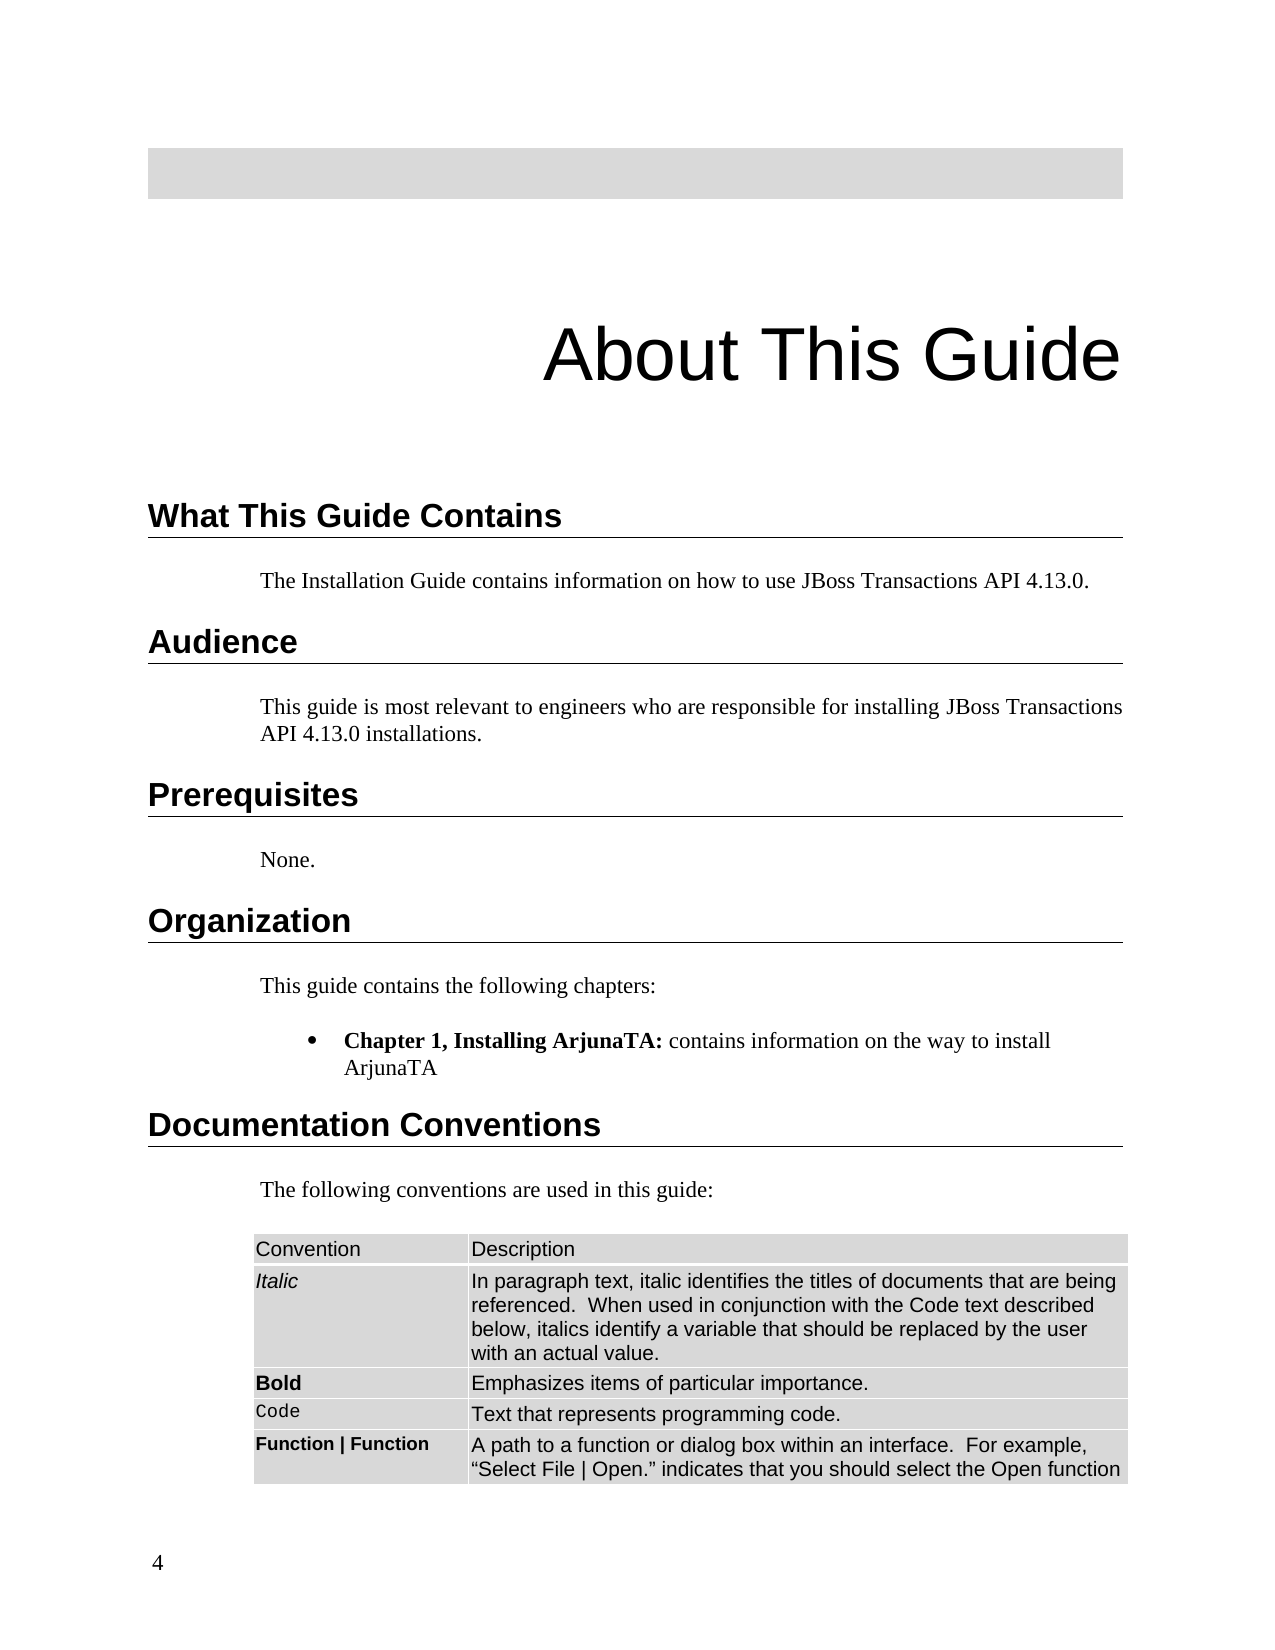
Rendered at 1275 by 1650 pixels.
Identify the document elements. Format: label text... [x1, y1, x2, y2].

subtitle Audience [148, 622, 1123, 663]
table_cell Text that represents programming code. [469, 1399, 1128, 1429]
table_header Convention [254, 1234, 468, 1263]
table_cell Italic [254, 1266, 468, 1367]
table_cell Bold [254, 1368, 468, 1398]
text The Installation Guide contains information on how to use JBoss Transactions API 4.9.0. [260, 567, 1123, 593]
list Chapter 1, Installing ArjunaTA: contains information on the way to install ArjunaTA [308, 1028, 1123, 1080]
table_cell Code [254, 1399, 468, 1429]
subtitle Documentation Conventions [148, 1105, 1123, 1146]
table_cell Emphasizes items of particular importance. [469, 1368, 1128, 1398]
text This guide is most relevant to engineers who are responsible for installing JBoss Transactions API 4.9.0 installations. [260, 693, 1123, 746]
text This guide contains the following chapters: [260, 972, 1123, 998]
title About This Guide [263, 224, 1123, 396]
table_header Description [469, 1234, 1128, 1263]
table_cell Function | Function [254, 1430, 468, 1484]
subtitle Prerequisites [148, 775, 1123, 816]
table_cell In paragraph text, italic identifies the titles of documents that are being referenced. When used in conjunction with the Code text described below, italics identify a variable that should be replaced by the user with an actual value. [469, 1266, 1128, 1367]
text None. [260, 846, 1123, 872]
subtitle What This Guide Contains [148, 496, 1123, 537]
text The following conventions are used in this guide: [260, 1176, 1123, 1202]
subtitle Organization [148, 901, 1123, 942]
table_cell A path to a function or dialog box within an interface. For example, “Select File | Open.” indicates that you should select the Open function [469, 1430, 1128, 1484]
